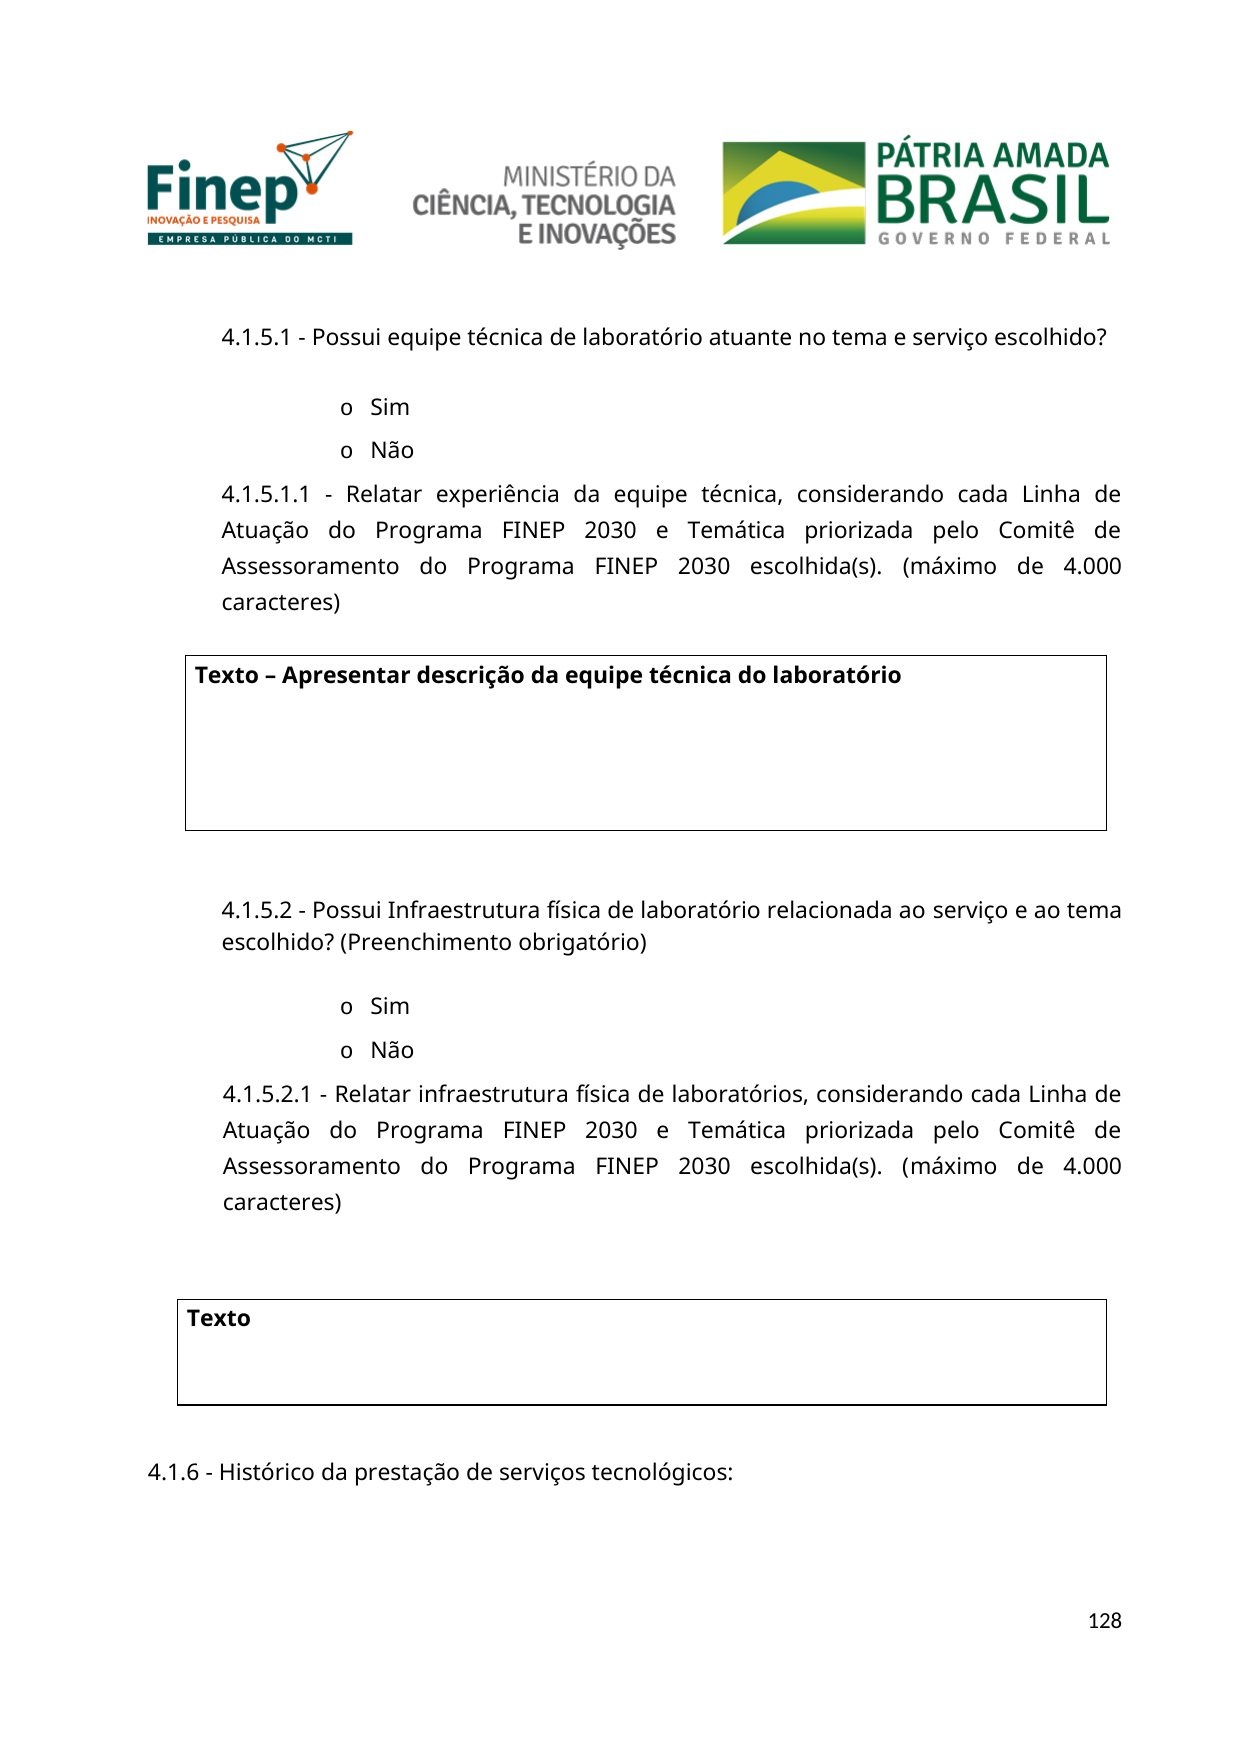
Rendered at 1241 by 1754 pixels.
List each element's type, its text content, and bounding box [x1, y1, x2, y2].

list Texto – Apresentar descrição da equipe técnica do laboratório [186, 656, 1106, 690]
text 4.1.5.2 - Possui Infraestrutura física de laboratório relacionada ao serviço e ao tema escolhido? (Preenchimento obrigatório) [221, 894, 1122, 957]
list Sim [296, 391, 1122, 422]
text 4.1.5.1 - Possui equipe técnica de laboratório atuante no tema e serviço escolhido? [221, 321, 1122, 353]
list Sim [296, 990, 1122, 1022]
list Não [296, 1034, 1122, 1066]
list Texto [178, 1300, 1106, 1333]
text 4.1.6 - Histórico da prestação de serviços tecnológicos: [148, 1456, 1122, 1487]
list Não [296, 434, 1122, 466]
list 4.1.5.2.1 - Relatar infraestrutura física de laboratórios, considerando cada Linha de Atuação do Programa FINEP 2030 e Temática priorizada pelo Comitê de Assessoramento do Programa FINEP 2030 escolhida(s). (máximo de 4.000 caracteres) [223, 1078, 1122, 1217]
text 4.1.5.1.1 - Relatar experiência da equipe técnica, considerando cada Linha de Atuação do Programa FINEP 2030 e Temática priorizada pelo Comitê de Assessoramento do Programa FINEP 2030 escolhida(s). (máximo de 4.000 caracteres) [221, 478, 1122, 617]
